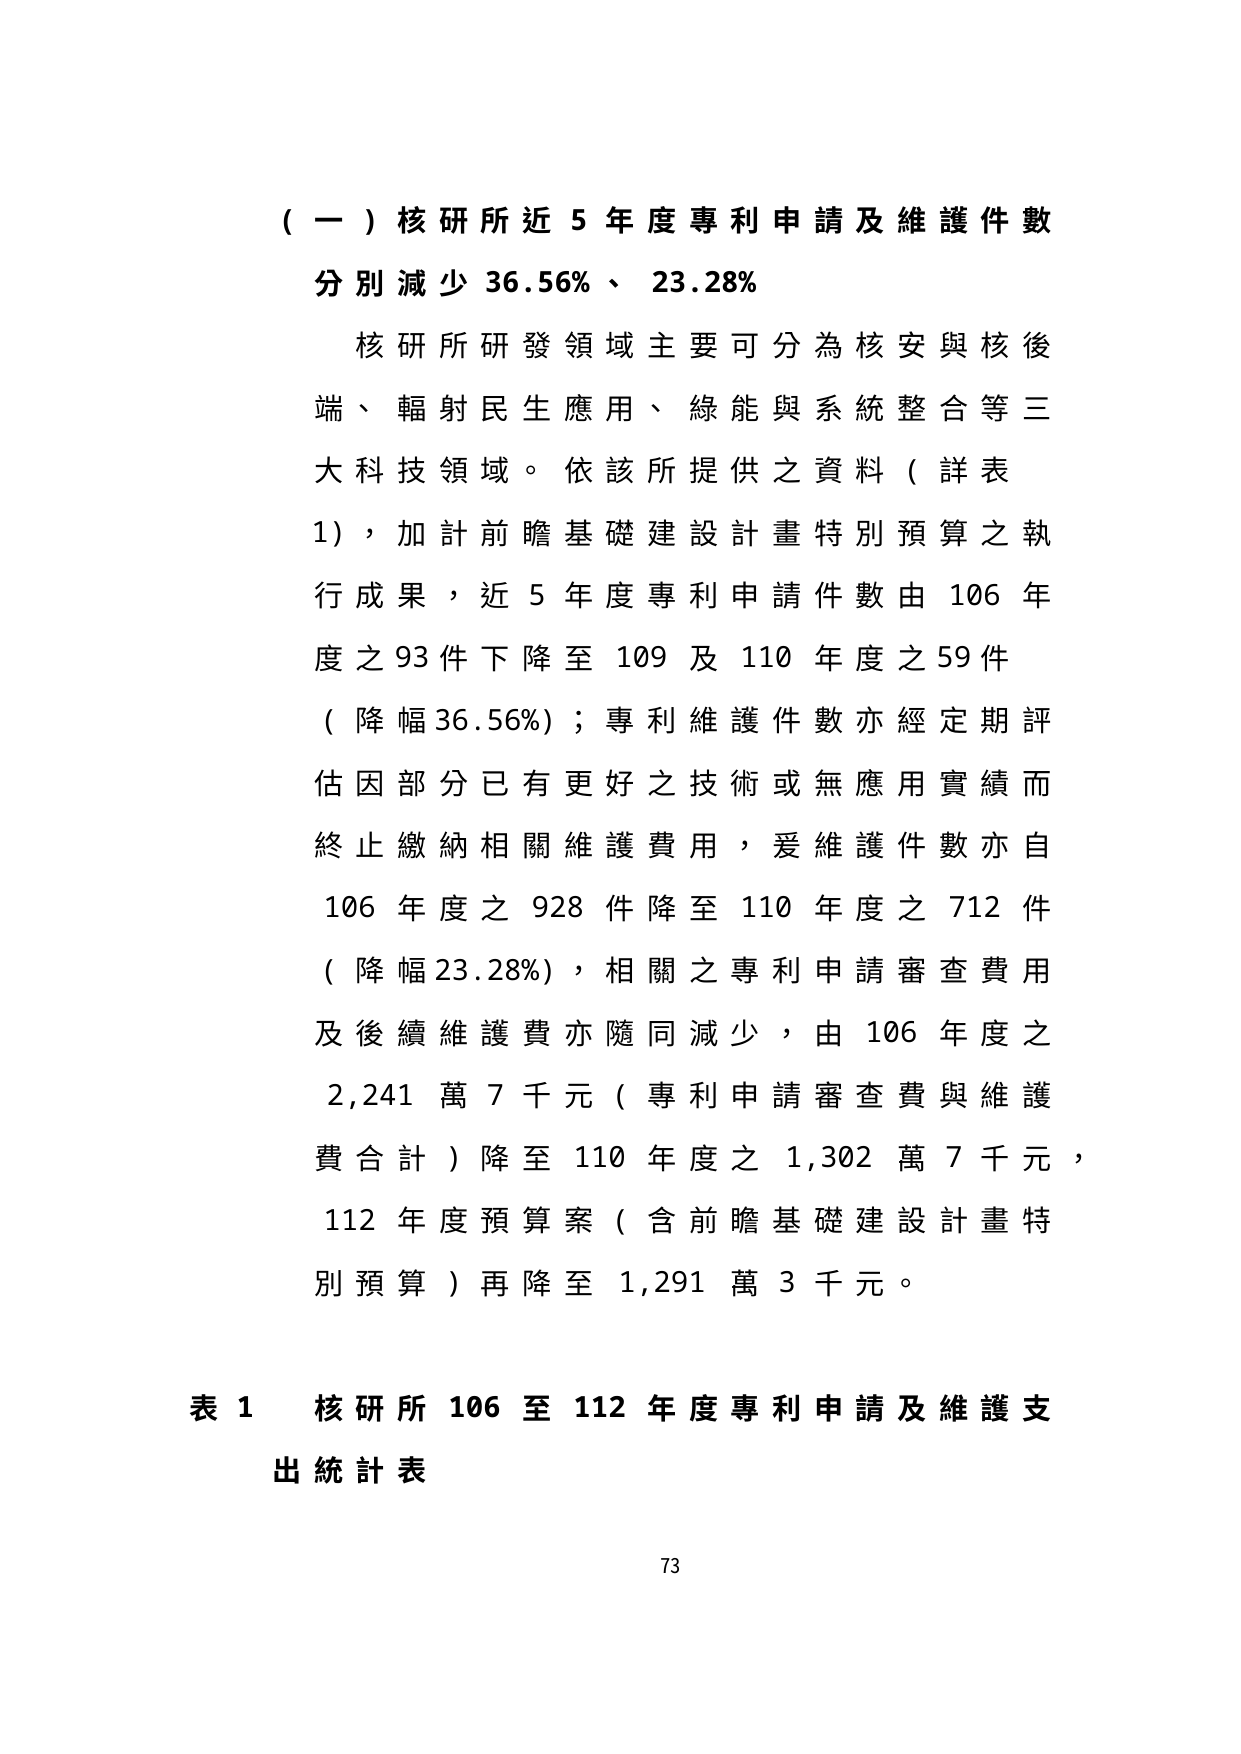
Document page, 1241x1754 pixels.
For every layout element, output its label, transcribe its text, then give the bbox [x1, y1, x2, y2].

text (一)核研所近5年度專利申請及維護件數分別減少36.56%、23.28% [242, 177, 1058, 302]
text 表1 核研所106至112年度專利申請及維護支出統計表 [183, 1365, 1058, 1490]
text 核研所研發領域主要可分為核安與核後端、輻射民生應用、綠能與系統整合等三大科技領域。依該所提供之資料(詳表1)，加計前瞻基礎建設計畫特別預算之執行成果，近5年度專利申請件數由106年度之93件下降至109及110年度之59件(降幅36.56%)；專利維護件數亦經定期評估因部分已有更好之技術或無應用實績而終止繳納相關維護費用，爰維護件數亦自106年度之928件降至110年度之712件(降幅23.28%)，相關之專利申請審查費用及後續維護費亦隨同減少，由106年度之2,241萬7千元(專利申請審查費與維護費合計)降至110年度之1,302萬7千元，112年度預算案(含前瞻基礎建設計畫特別預算)再降至1,291萬3千元。 [271, 302, 1058, 1302]
